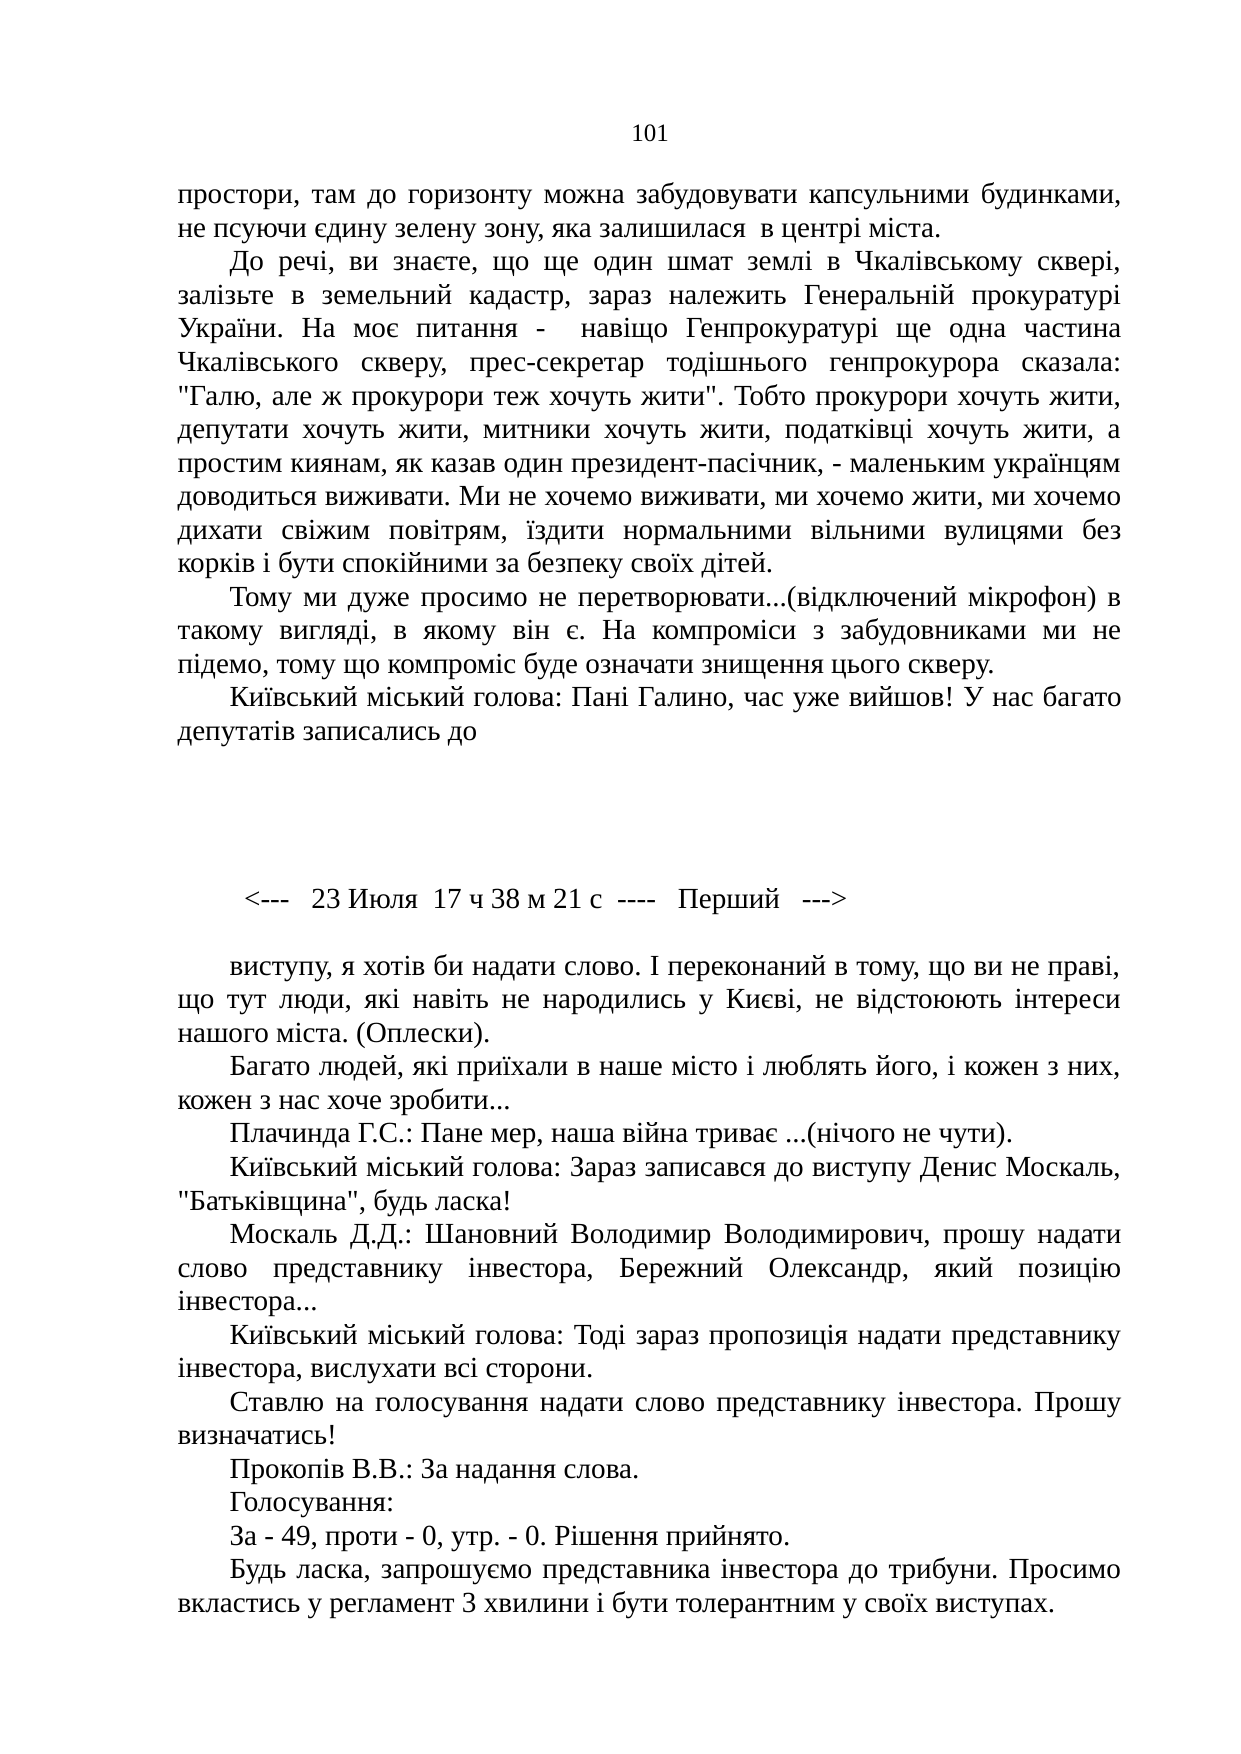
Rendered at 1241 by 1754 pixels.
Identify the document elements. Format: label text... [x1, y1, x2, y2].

text <--- 23 Июля 17 ч 38 м 21 с ---- Перший ---> [177, 881, 1122, 914]
text Прокопів В.В.: За надання слова. [177, 1451, 1122, 1484]
text Москаль Д.Д.: Шановний Володимир Володимирович, прошу надати слово представнику інвестора, Бережний Олександр, який позицію інвестора... [177, 1216, 1122, 1317]
text виступу, я хотів би надати слово. І переконаний в тому, що ви не праві, що тут люди, які навіть не народились у Києві, не відстоюють інтереси нашого міста. (Оплески). [177, 948, 1122, 1048]
text Голосування: [177, 1484, 1122, 1518]
text Київський міський голова: Пані Галино, час уже вийшов! У нас багато депутатів записались до [177, 679, 1122, 747]
text простори, там до горизонту можна забудовувати капсульними будинками, не псуючи єдину зелену зону, яка залишилася в центрі міста. [177, 176, 1122, 243]
text Ставлю на голосування надати слово представнику інвестора. Прошу визначатись! [177, 1384, 1122, 1451]
text До речі, ви знаєте, що ще один шмат землі в Чкалівському сквері, залізьте в земельний кадастр, зараз належить Генеральній прокуратурі України. На моє питання - навіщо Генпрокуратурі ще одна частина Чкалівського скверу, прес-секретар тодішнього генпрокурора сказала: "Галю, але ж прокурори теж хочуть жити". Тобто прокурори хочуть жити, депутати хочуть жити, митники хочуть жити, податківці хочуть жити, а простим киянам, як казав один президент-пасічник, - маленьким українцям доводиться виживати. Ми не хочемо виживати, ми хочемо жити, ми хочемо дихати свіжим повітрям, їздити нормальними вільними вулицями без корків і бути спокійними за безпеку своїх дітей. [177, 243, 1122, 579]
text Київський міський голова: Тоді зараз пропозиція надати представнику інвестора, вислухати всі сторони. [177, 1317, 1122, 1384]
text Плачинда Г.С.: Пане мер, наша війна триває ...(нічого не чути). [177, 1116, 1122, 1149]
text Тому ми дуже просимо не перетворювати...(відключений мікрофон) в такому вигляді, в якому він є. На компроміси з забудовниками ми не підемо, тому що компроміс буде означати знищення цього скверу. [177, 579, 1122, 679]
text Будь ласка, запрошуємо представника інвестора до трибуни. Просимо вкластись у регламент 3 хвилини і бути толерантним у своїх виступах. [177, 1552, 1122, 1619]
text Багато людей, які приїхали в наше місто і люблять його, і кожен з них, кожен з нас хоче зробити... [177, 1048, 1122, 1116]
text За - 49, проти - 0, утр. - 0. Рішення прийнято. [177, 1518, 1122, 1552]
text Київський міський голова: Зараз записався до виступу Денис Москаль, "Батьківщина", будь ласка! [177, 1149, 1122, 1216]
